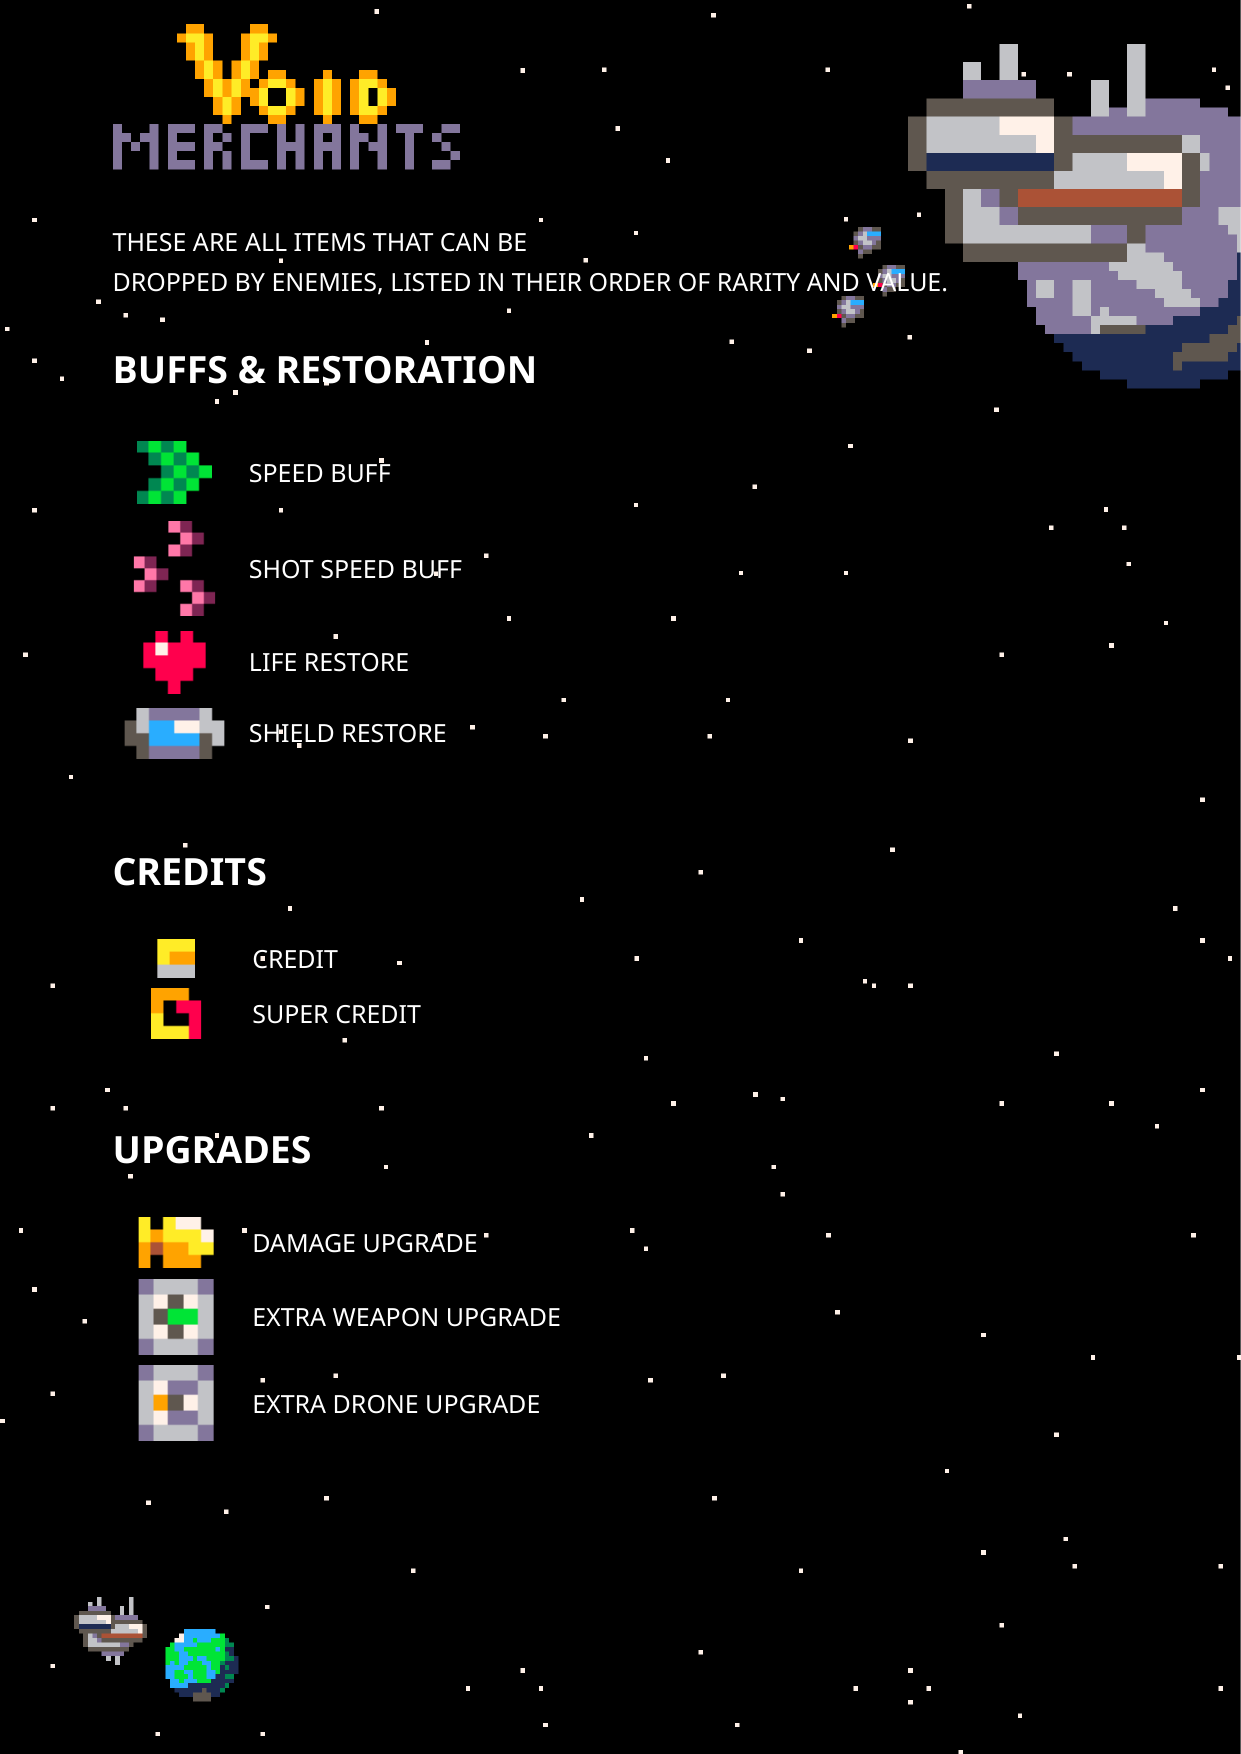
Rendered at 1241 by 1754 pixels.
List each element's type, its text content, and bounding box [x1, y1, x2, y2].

table_header DAMAGE UPGRADE [240, 1212, 1128, 1274]
table_header [113, 934, 240, 983]
table_cell SUPER CREDIT [240, 983, 1128, 1044]
table_cell SHIELD RESTORE [236, 700, 1128, 766]
subtitle CREDITS [112, 845, 1128, 896]
table_cell SHOT SPEED BUFF [236, 513, 1128, 624]
table_cell [113, 983, 240, 1044]
table_header [113, 1212, 240, 1274]
table_cell [113, 1274, 240, 1360]
table_cell [113, 624, 236, 700]
subtitle UPGRADES [112, 1123, 1128, 1174]
table_cell [113, 700, 236, 766]
table_header SPEED BUFF [236, 432, 1128, 513]
table_cell [113, 1360, 240, 1447]
picture [0, 0, 1241, 1754]
table_cell EXTRA WEAPON UPGRADE [240, 1274, 1128, 1360]
table_cell [113, 513, 236, 624]
subtitle BUFFS & RESTORATION [112, 343, 1128, 394]
text THESE ARE ALL ITEMS THAT CAN BE DROPPED BY ENEMIES, LISTED IN THEIR ORDER OF RARITY AND VALUE. [112, 225, 1128, 298]
table_header CREDIT [240, 934, 1128, 983]
table_header [113, 432, 236, 513]
table_cell EXTRA DRONE UPGRADE [240, 1360, 1128, 1447]
table_cell LIFE RESTORE [236, 624, 1128, 700]
